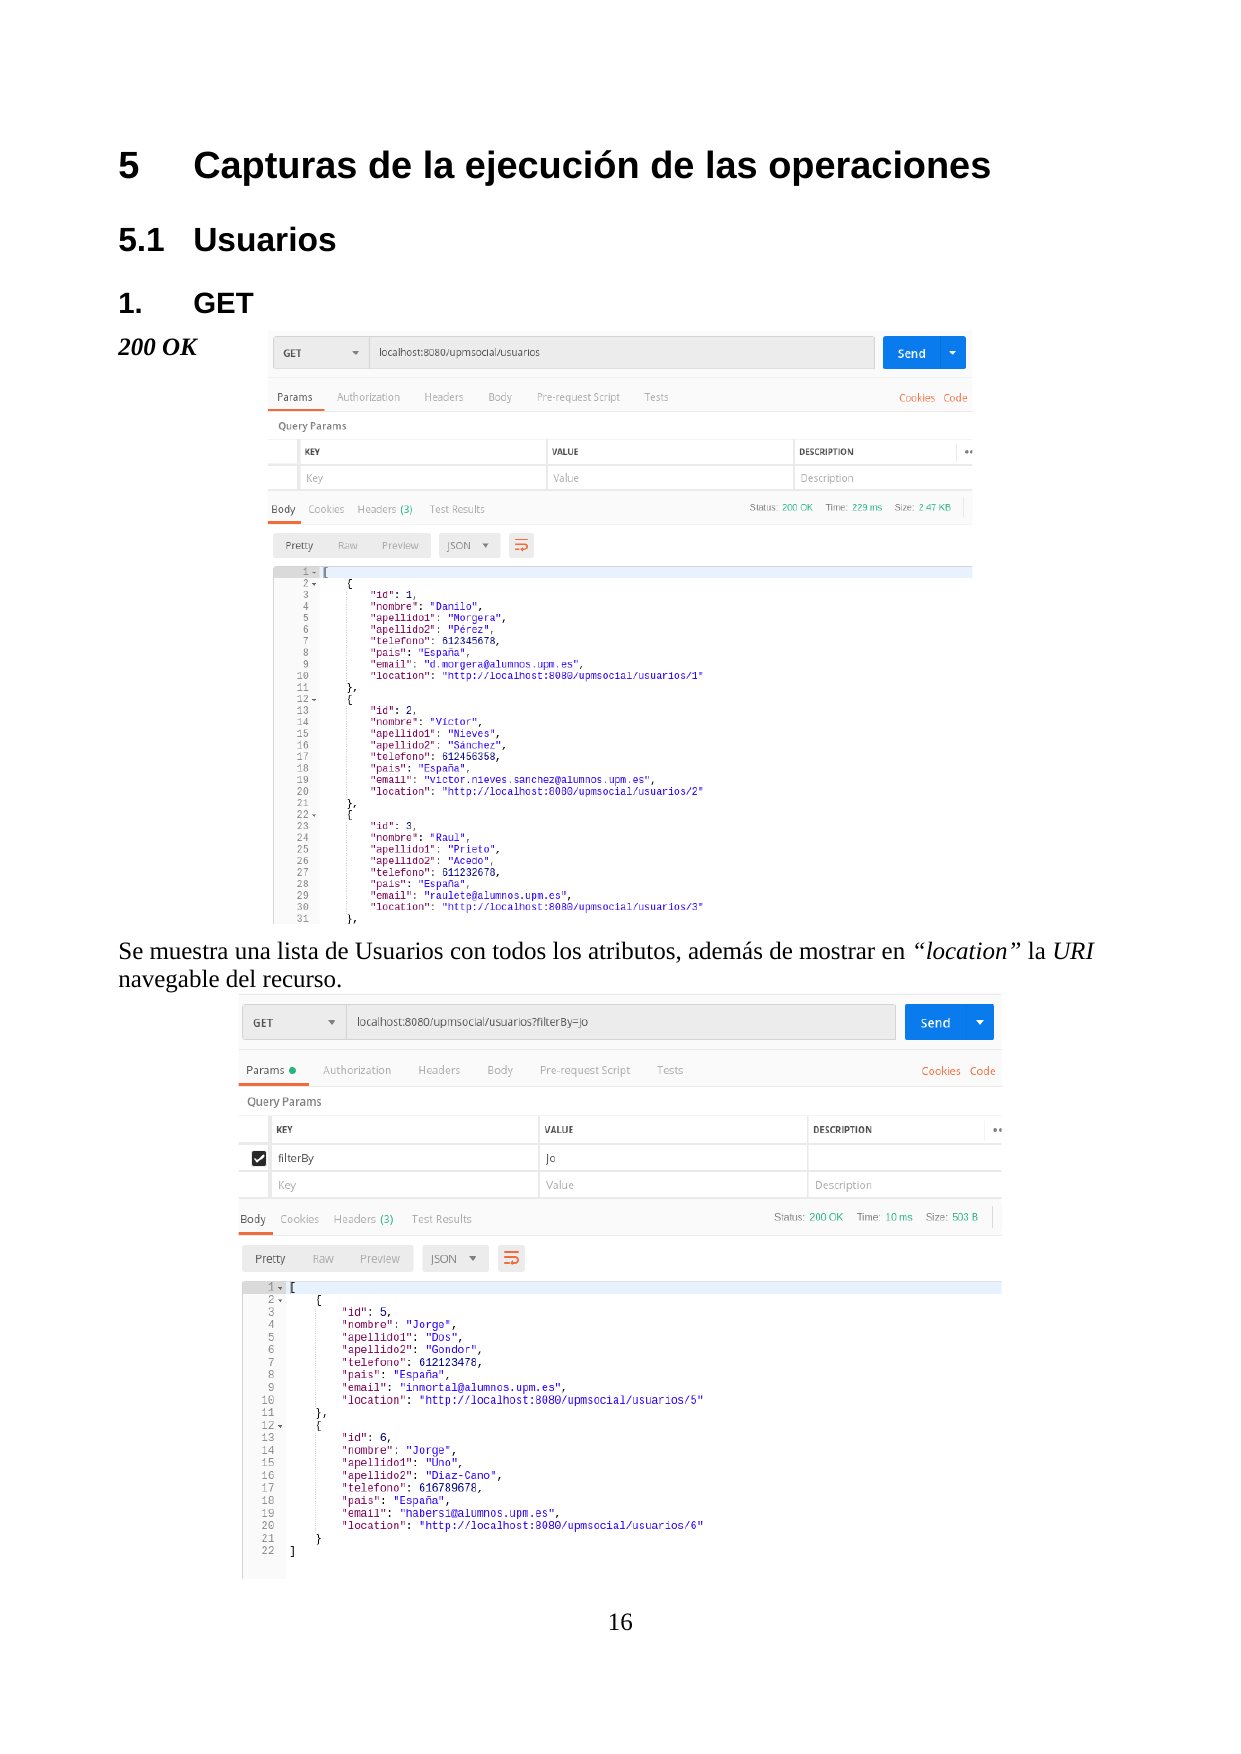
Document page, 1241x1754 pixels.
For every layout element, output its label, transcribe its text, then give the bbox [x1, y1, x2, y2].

picture [267, 331, 973, 924]
text [973, 332, 1122, 361]
text Se muestra una lista de Usuarios con todos los atributos, además de mostrar en “location” la URI navegable del recurso. [118, 936, 1122, 993]
subtitle Capturas de la ejecución de las operaciones [118, 143, 1122, 187]
text 200 OK [118, 332, 267, 361]
picture [238, 993, 1002, 1579]
subtitle Usuarios [118, 220, 1122, 259]
subtitle GET [118, 286, 1122, 319]
